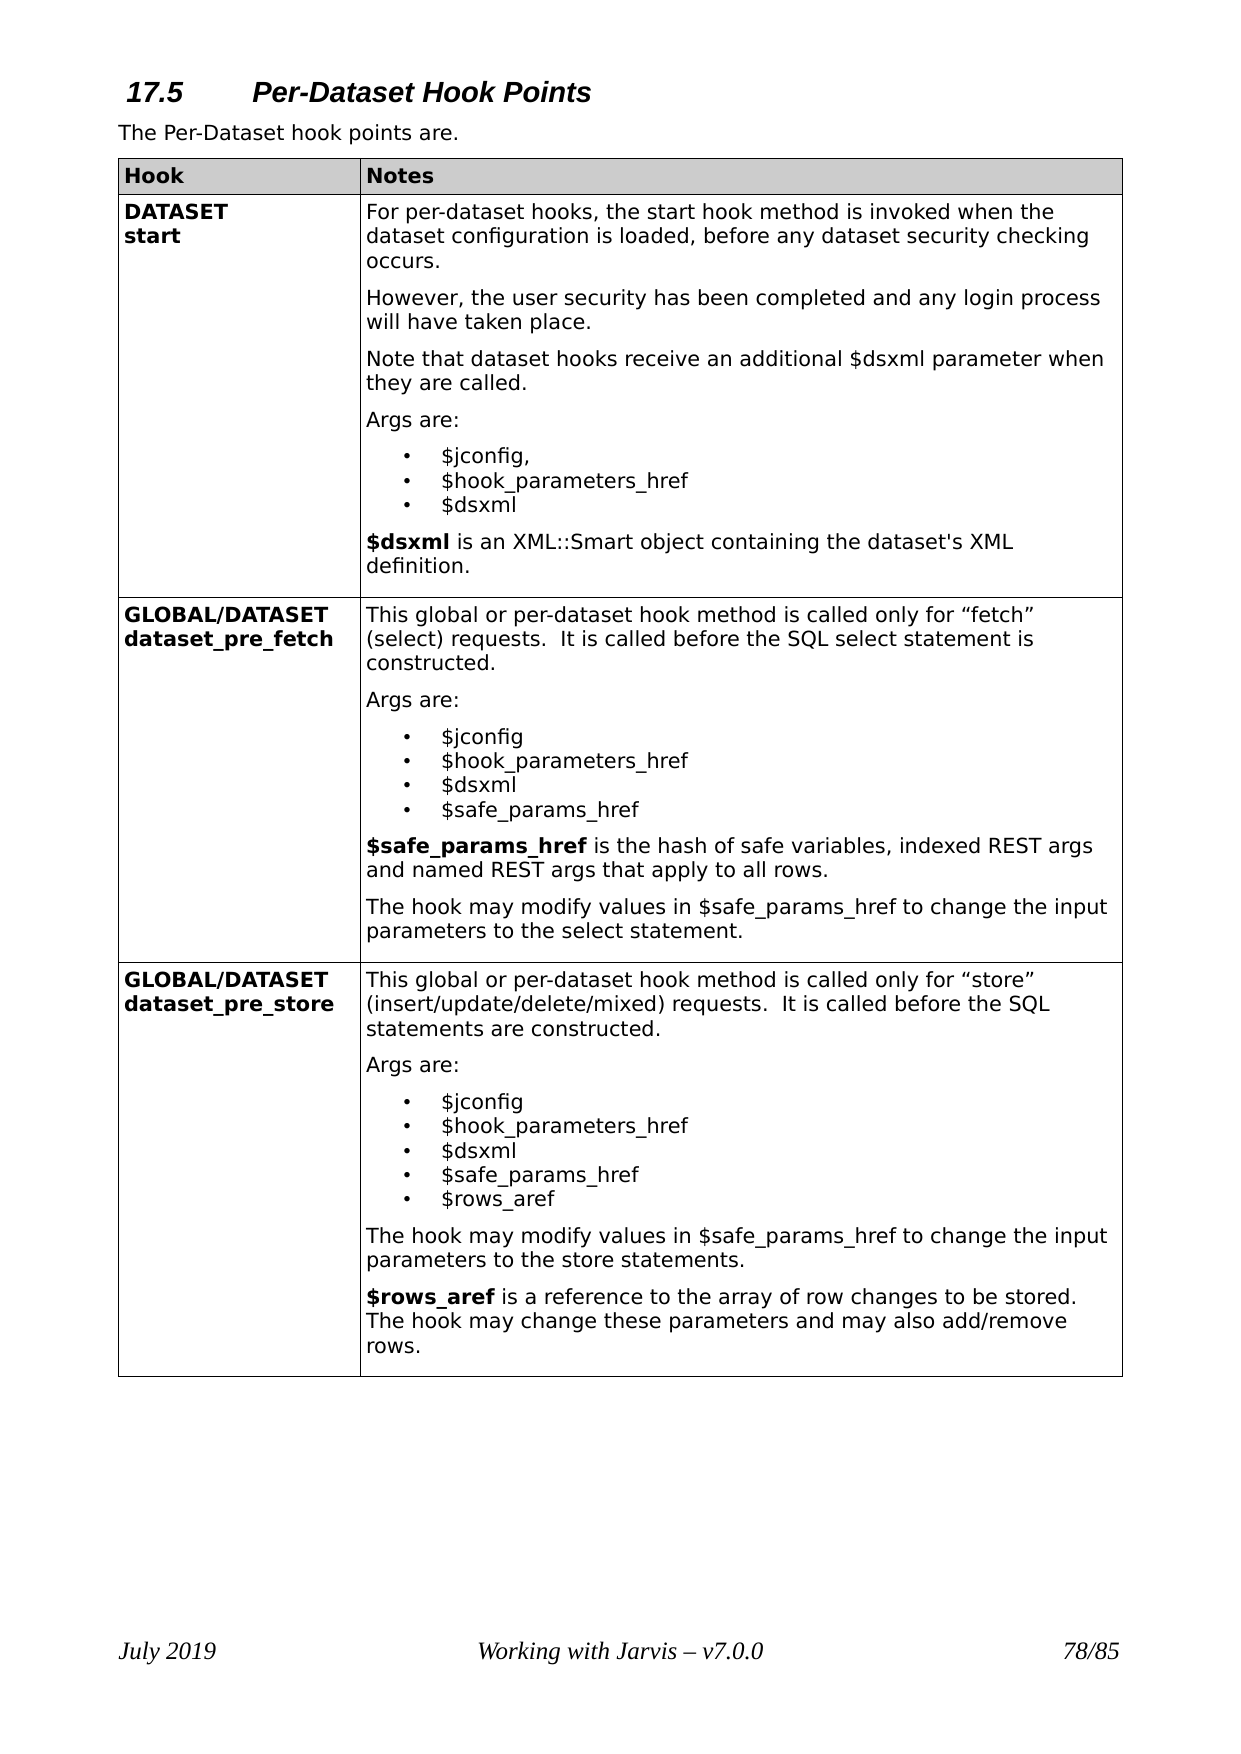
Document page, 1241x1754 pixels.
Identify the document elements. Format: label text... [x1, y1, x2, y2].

table_cell GLOBAL/DATASET dataset_pre_fetch [119, 598, 360, 962]
text The Per-Dataset hook points are. [118, 121, 1122, 145]
table_cell This global or per-dataset hook method is called only for “store” (insert/update/delete/mixed) requests. It is called before the SQL statements are constructed. Args are: $jconfig $hook_parameters_href $dsxml $safe_params_href $rows_aref The hook may modify values in $safe_params_href to change the input parameters to the store statements. $rows_aref is a reference to the array of row changes to be stored. The hook may change these parameters and may also add/remove rows. [361, 963, 1122, 1376]
table_header Hook [119, 159, 360, 194]
table_cell For per-dataset hooks, the start hook method is invoked when the dataset configuration is loaded, before any dataset security checking occurs. However, the user security has been completed and any login process will have taken place. Note that dataset hooks receive an additional $dsxml parameter when they are called. Args are: $jconfig, $hook_parameters_href $dsxml $dsxml is an XML::Smart object containing the dataset's XML definition. [361, 195, 1122, 596]
subtitle Per-Dataset Hook Points [118, 75, 1122, 108]
table_cell DATASET start [119, 195, 360, 596]
table_cell GLOBAL/DATASET dataset_pre_store [119, 963, 360, 1376]
table_header Notes [361, 159, 1122, 194]
table_cell This global or per-dataset hook method is called only for “fetch” (select) requests. It is called before the SQL select statement is constructed. Args are: $jconfig $hook_parameters_href $dsxml $safe_params_href $safe_params_href is the hash of safe variables, indexed REST args and named REST args that apply to all rows. The hook may modify values in $safe_params_href to change the input parameters to the select statement. [361, 598, 1122, 962]
